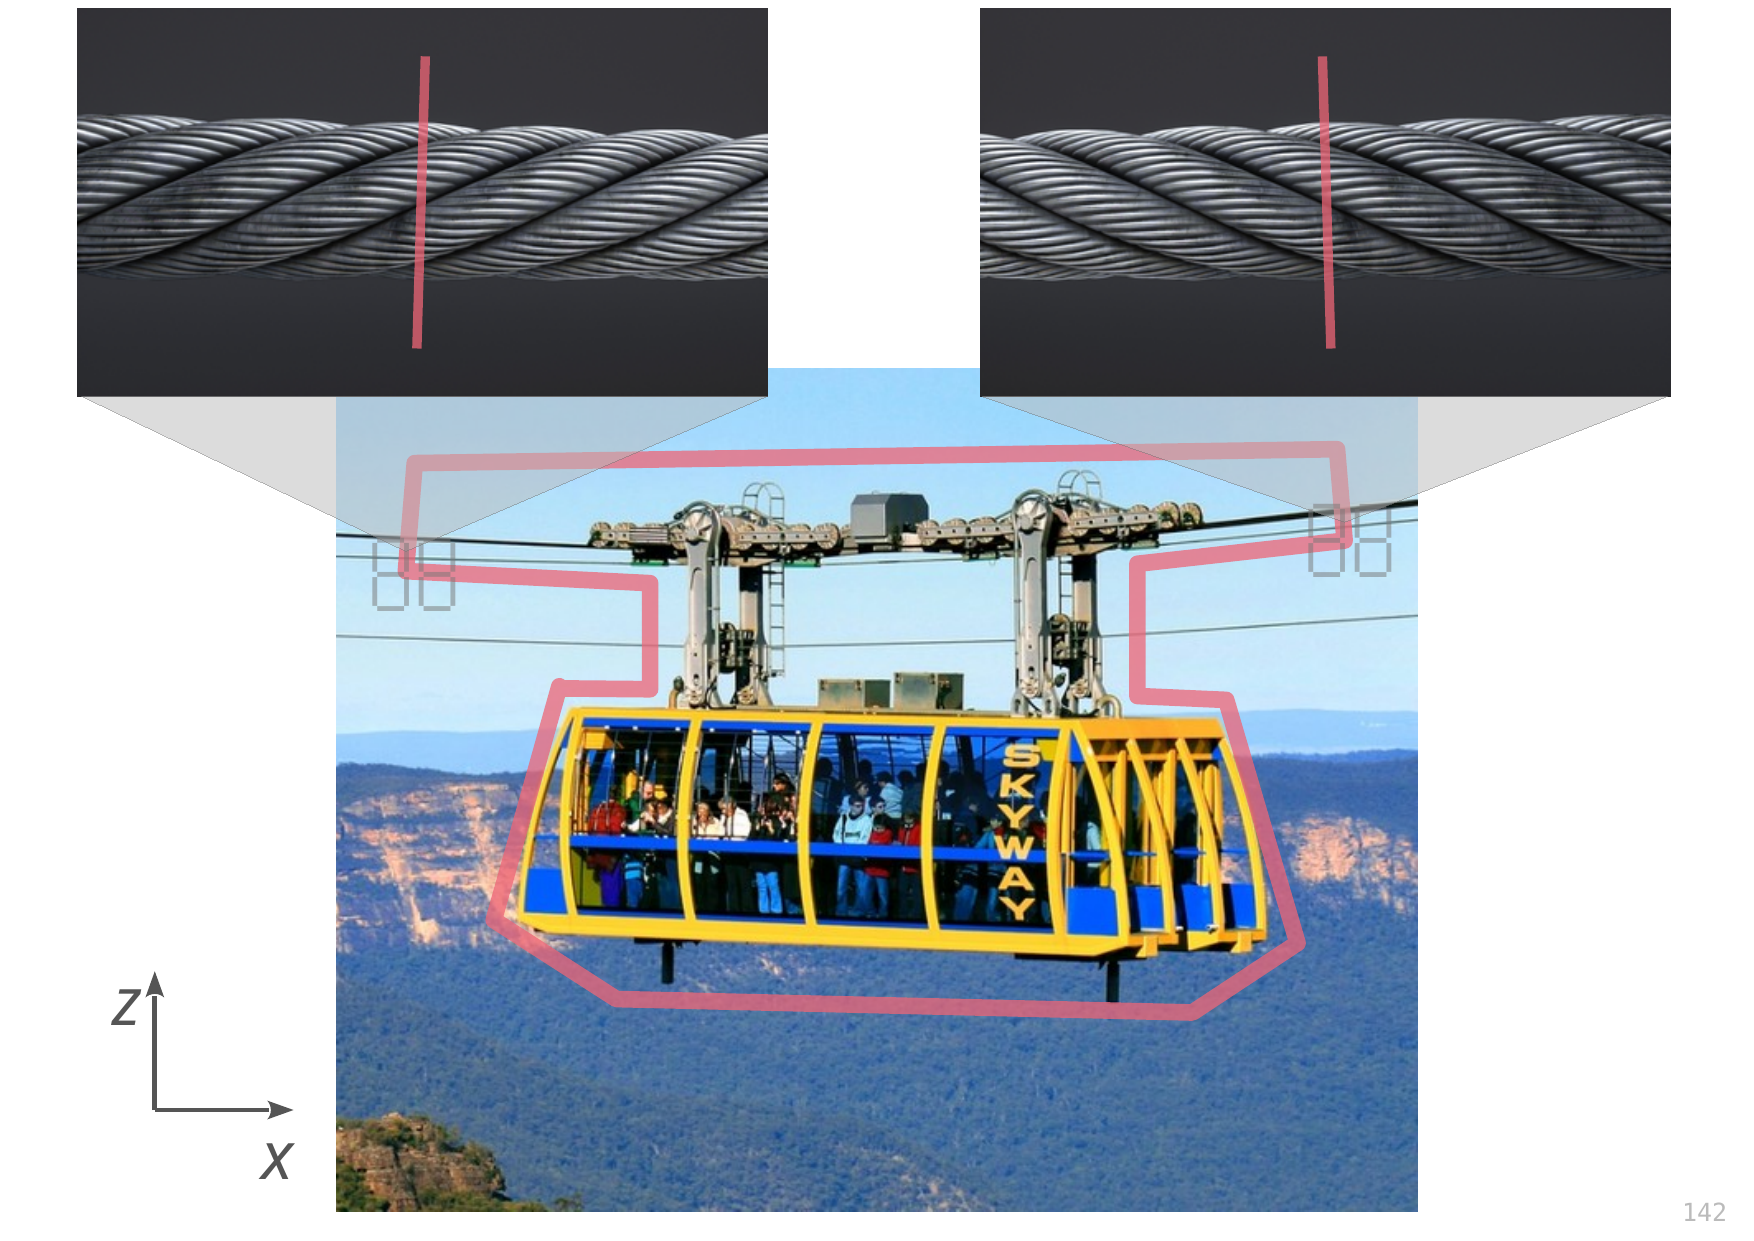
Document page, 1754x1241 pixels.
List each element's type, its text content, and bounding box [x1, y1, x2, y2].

text_box  [350, 496, 481, 612]
picture [336, 494, 1418, 1213]
text_box  [1286, 462, 1417, 578]
text_box [982, 396, 1668, 502]
text_box x [246, 1101, 291, 1183]
picture [77, 8, 1671, 451]
text_box [81, 396, 768, 525]
text_box z [97, 946, 143, 1029]
picture [481, 461, 1287, 1004]
